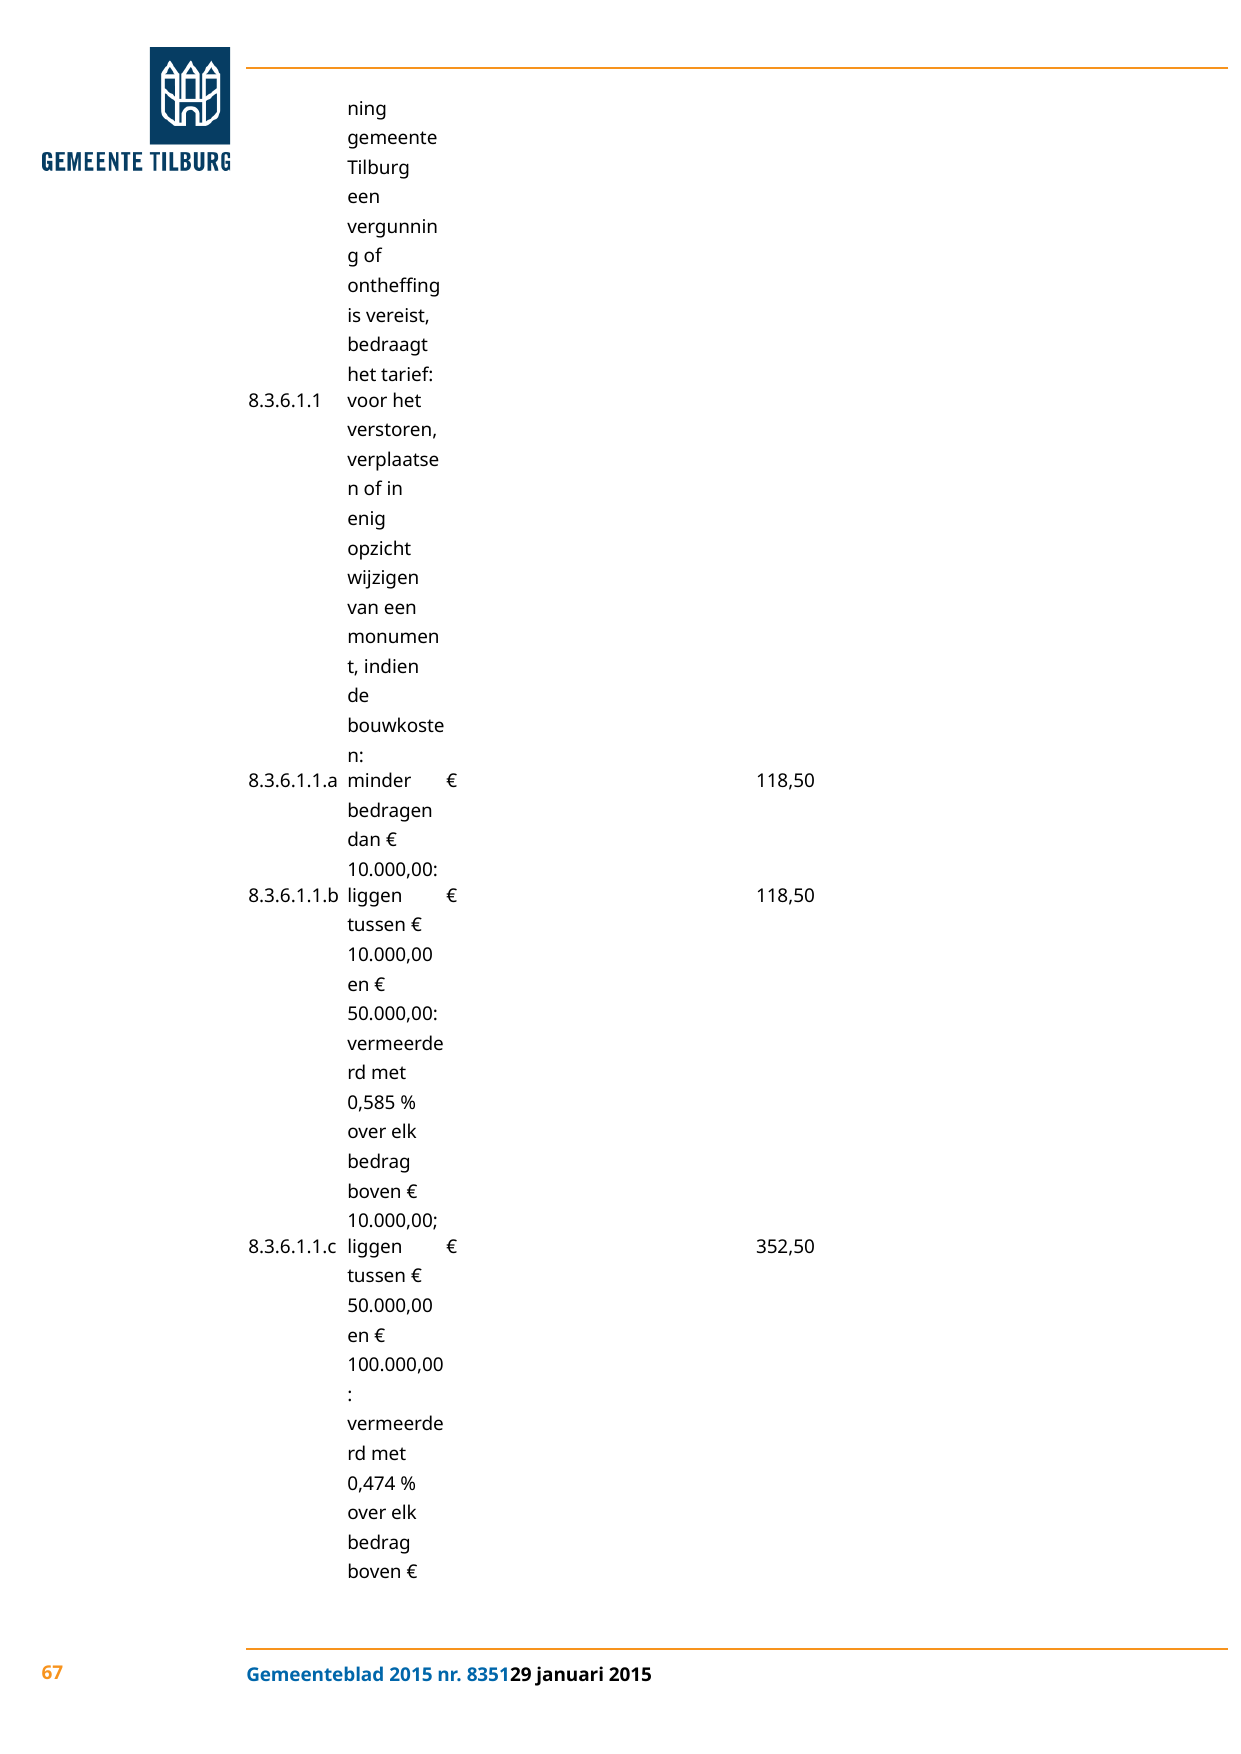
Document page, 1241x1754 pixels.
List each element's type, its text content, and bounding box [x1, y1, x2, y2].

table_cell 8.3.6.1.1 [248, 387, 347, 767]
table_cell [446, 95, 756, 387]
table_cell liggen tussen € 50.000,00 en € 100.000,00: vermeerderd met 0,474 % over elk bedrag boven € [347, 1233, 446, 1584]
table_cell [756, 387, 855, 767]
table_cell minder bedragen dan € 10.000,00: [347, 768, 446, 882]
table_cell 118,50 [756, 768, 855, 882]
table_cell € [446, 768, 756, 882]
table_cell [756, 95, 855, 387]
table_cell [248, 95, 347, 387]
table_cell [446, 387, 756, 767]
table_cell 8.3.6.1.1.b [248, 882, 347, 1233]
table_cell 8.3.6.1.1.a [248, 768, 347, 882]
table_cell 118,50 [756, 882, 855, 1233]
table_cell 8.3.6.1.1.c [248, 1233, 347, 1584]
table_cell € [446, 882, 756, 1233]
table_cell liggen tussen € 10.000,00 en € 50.000,00: vermeerderd met 0,585 % over elk bedrag boven € 10.000,00; [347, 882, 446, 1233]
picture [41, 47, 231, 172]
table_cell € [446, 1233, 756, 1584]
table_cell 352,50 [756, 1233, 855, 1584]
table_cell voor het verstoren, verplaatsen of in enig opzicht wijzigen van een monument, indien de bouwkosten: [347, 387, 446, 767]
table_cell ning gemeente Tilburg een vergunning of ontheffing is vereist, bedraagt het tarief: [347, 95, 446, 387]
